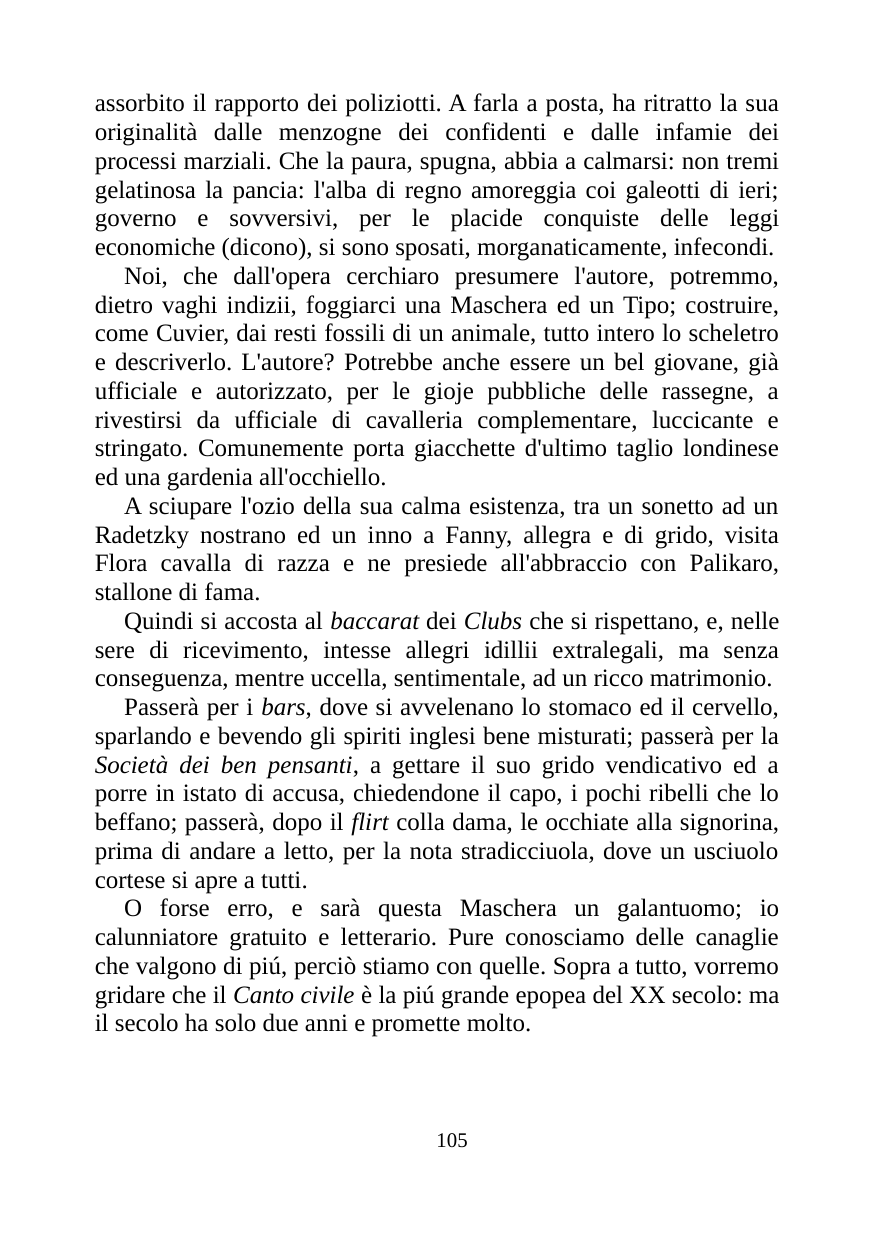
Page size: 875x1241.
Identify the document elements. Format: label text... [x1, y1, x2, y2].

text Quindi si accosta al baccarat dei Clubs che si rispettano, e, nelle sere di ricevimento, intesse allegri idillii extralegali, ma senza conseguenza, mentre uccella, sentimentale, ad un ricco matrimonio. [94, 606, 779, 692]
text Noi, che dall'opera cerchiaro presumere l'autore, potremmo, dietro vaghi indizii, foggiarci una Maschera ed un Tipo; costruire, come Cuvier, dai resti fossili di un animale, tutto intero lo scheletro e descriverlo. L'autore? Potrebbe anche essere un bel giovane, già ufficiale e autorizzato, per le gioje pubbliche delle rassegne, a rivestirsi da ufficiale di cavalleria complementare, luccicante e stringato. Comunemente porta giacchette d'ultimo taglio londinese ed una gardenia all'occhiello. [94, 261, 779, 491]
text Passerà per i bars, dove si avvelenano lo stomaco ed il cervello, sparlando e bevendo gli spiriti inglesi bene misturati; passerà per la Società dei ben pensanti, a gettare il suo grido vendicativo ed a porre in istato di accusa, chiedendone il capo, i pochi ribelli che lo beffano; passerà, dopo il flirt colla dama, le occhiate alla signorina, prima di andare a letto, per la nota stradicciuola, dove un usciuolo cortese si apre a tutti. [94, 692, 779, 893]
text A sciupare l'ozio della sua calma esistenza, tra un sonetto ad un Radetzky nostrano ed un inno a Fanny, allegra e di grido, visita Flora cavalla di razza e ne presiede all'abbraccio con Palikaro, stallone di fama. [94, 491, 779, 606]
text assorbito il rapporto dei poliziotti. A farla a posta, ha ritratto la sua originalità dalle menzogne dei confidenti e dalle infamie dei processi marziali. Che la paura, spugna, abbia a calmarsi: non tremi gelatinosa la pancia: l'alba di regno amoreggia coi galeotti di ieri; governo e sovversivi, per le placide conquiste delle leggi economiche (dicono), si sono sposati, morganaticamente, infecondi. [94, 88, 779, 261]
text O forse erro, e sarà questa Maschera un galantuomo; io calunniatore gratuito e letterario. Pure conosciamo delle canaglie che valgono di piú, perciò stiamo con quelle. Sopra a tutto, vorremo gridare che il Canto civile è la piú grande epopea del XX secolo: ma il secolo ha solo due anni e promette molto. [94, 893, 779, 1037]
